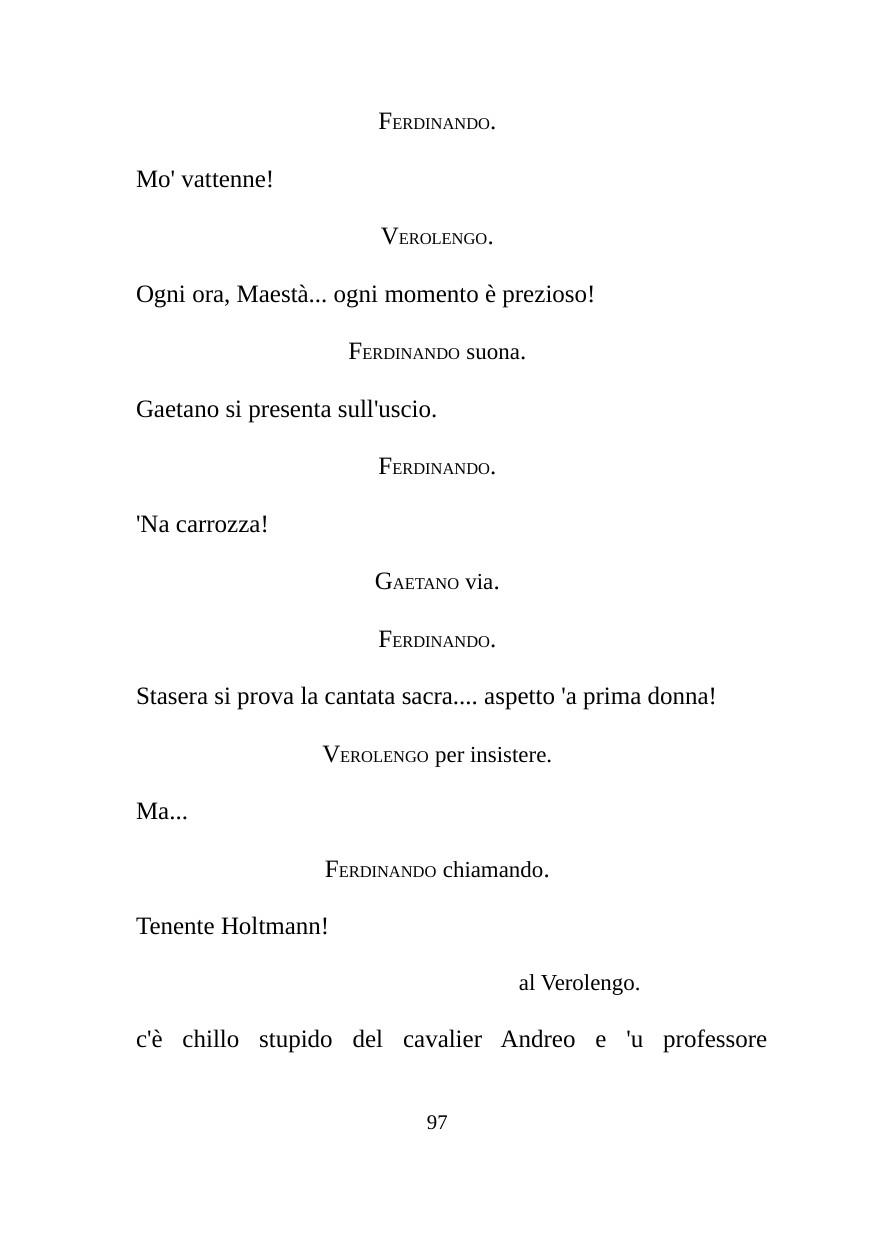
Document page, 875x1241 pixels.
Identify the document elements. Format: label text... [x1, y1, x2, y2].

text Ferdinando. [106, 624, 768, 652]
text Mo' vattenne! [106, 164, 768, 192]
text al Verolengo. [519, 969, 768, 995]
text Verolengo per insistere. [106, 739, 768, 767]
text Stasera si prova la cantata sacra.... aspetto 'a prima donna! [106, 681, 768, 710]
text c'è chillo stupido del cavalier Andreo e 'u professore [106, 1024, 768, 1053]
text Ferdinando. [106, 451, 768, 480]
text Ferdinando chiamando. [106, 854, 768, 882]
text Verolengo. [106, 221, 768, 250]
text Gaetano via. [106, 566, 768, 595]
text Gaetano si presenta sull'uscio. [106, 394, 768, 422]
text Ogni ora, Maestà... ogni momento è prezioso! [106, 279, 768, 307]
text Ferdinando. [106, 106, 768, 135]
text Ma... [106, 796, 768, 825]
text 'Na carrozza! [106, 509, 768, 537]
text Ferdinando suona. [106, 336, 768, 365]
text Tenente Holtmann! [106, 911, 768, 940]
